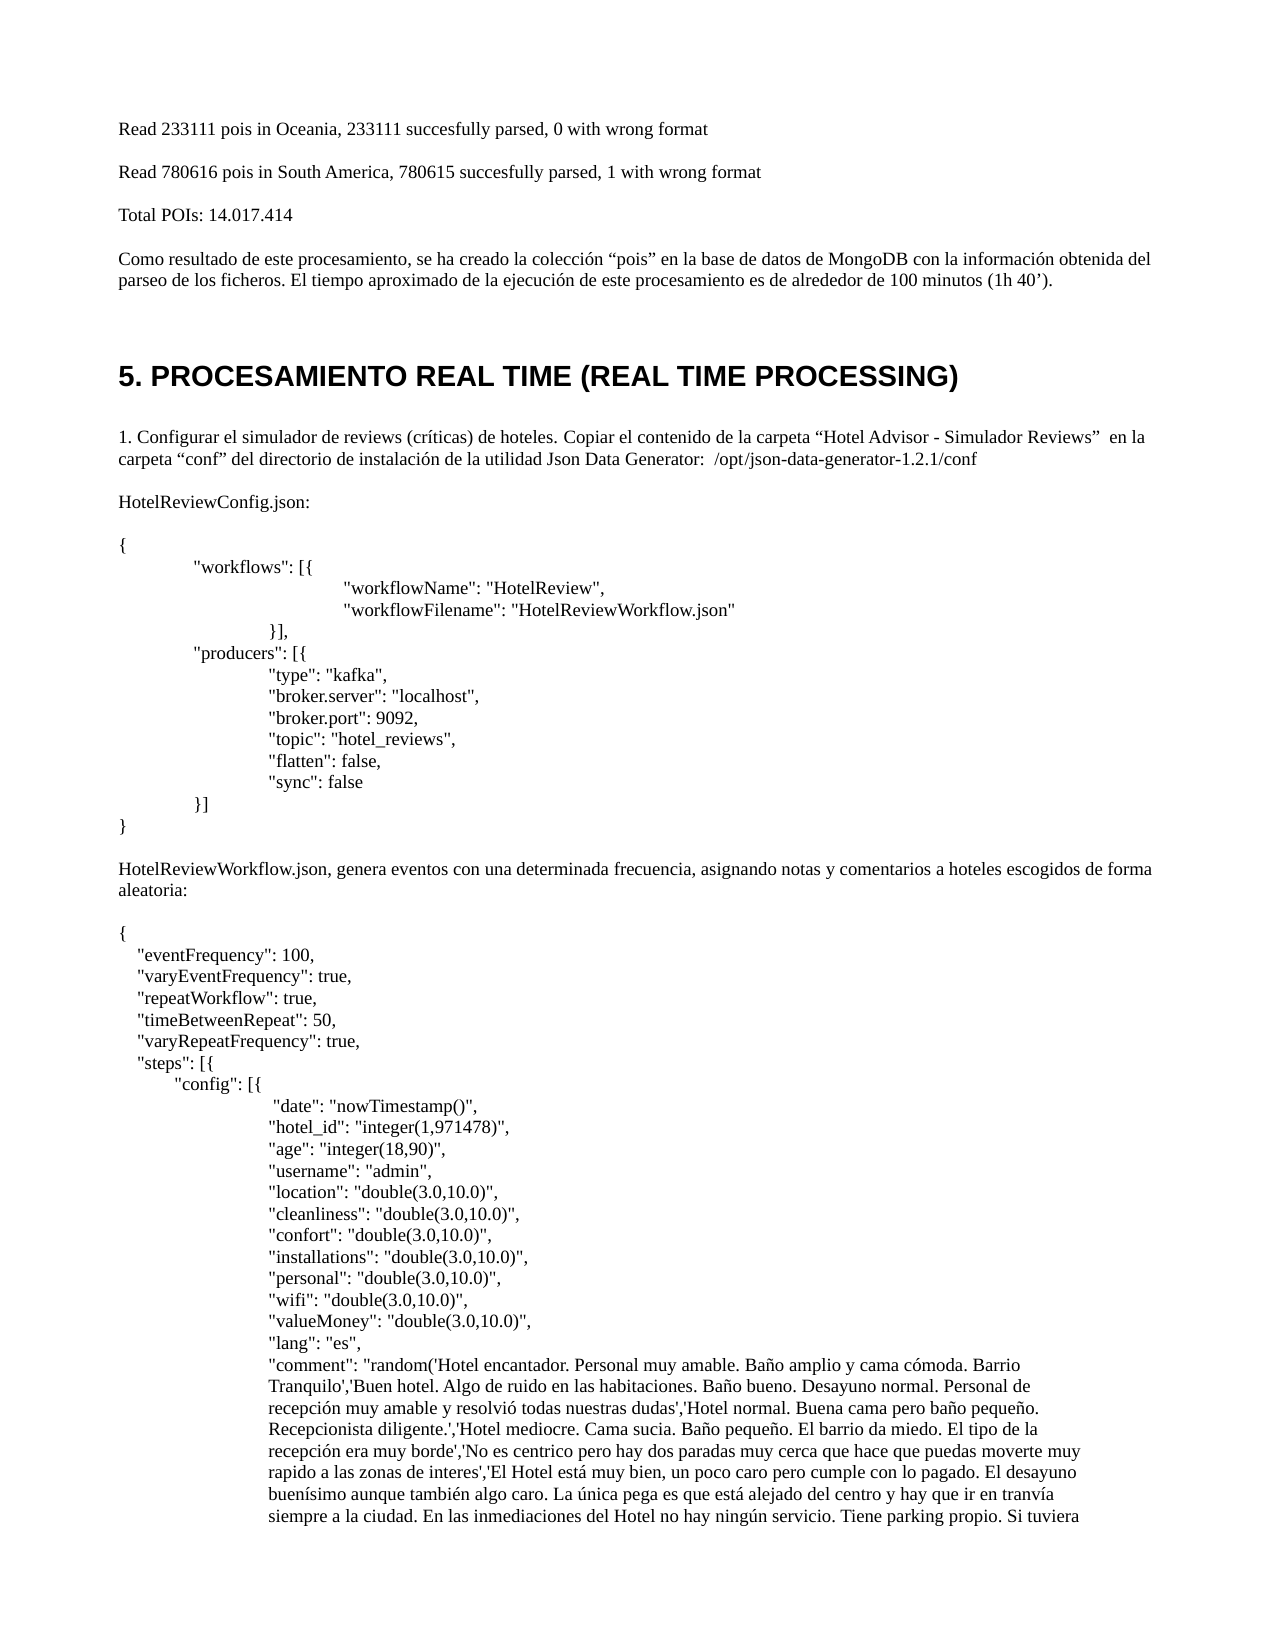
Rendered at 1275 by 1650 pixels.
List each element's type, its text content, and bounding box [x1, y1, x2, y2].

text "workflows": [{ [118, 556, 1157, 577]
text "cleanliness": "double(3.0,10.0)", [118, 1203, 1157, 1224]
text { [118, 922, 1157, 944]
text Total POIs: 14.017.414 [118, 204, 1157, 226]
text "valueMoney": "double(3.0,10.0)", [118, 1310, 1157, 1332]
text "config": [{ [118, 1073, 1157, 1095]
text "broker.port": 9092, [118, 707, 1157, 728]
text Como resultado de este procesamiento, se ha creado la colección “pois” en la base de datos de MongoDB con la información obtenida del parseo de los ficheros. El tiempo aproximado de la ejecución de este procesamiento es de alrededor de 100 minutos (1h 40’). [118, 247, 1157, 291]
text "confort": "double(3.0,10.0)", [118, 1224, 1157, 1246]
text }], [118, 620, 1157, 642]
text "broker.server": "localhost", [118, 685, 1157, 707]
text "comment": "random('Hotel encantador. Personal muy amable. Baño amplio y cama cómoda. Barrio Tranquilo','Buen hotel. Algo de ruido en las habitaciones. Baño bueno. Desayuno normal. Personal de recepción muy amable y resolvió todas nuestras dudas','Hotel normal. Buena cama pero baño pequeño. Recepcionista diligente.','Hotel mediocre. Cama sucia. Baño pequeño. El barrio da miedo. El tipo de la recepción era muy borde','No es centrico pero hay dos paradas muy cerca que hace que puedas moverte muy rapido a las zonas de interes','El Hotel está muy bien, un poco caro pero cumple con lo pagado. El desayuno buenísimo aunque también algo caro. La única pega es que está alejado del centro y hay que ir en tranvía siempre a la ciudad. En las inmediaciones del Hotel no hay ningún servicio. Tiene parking propio. Si tuviera [118, 1353, 1157, 1526]
text "workflowName": "HotelReview", [118, 577, 1157, 599]
text "producers": [{ [118, 642, 1157, 663]
text "flatten": false, [118, 750, 1157, 771]
text "type": "kafka", [118, 663, 1157, 685]
text "date": "nowTimestamp()", [118, 1095, 1157, 1116]
text "timeBetweenRepeat": 50, [118, 1008, 1157, 1030]
text "varyRepeatFrequency": true, [118, 1030, 1157, 1052]
text "installations": "double(3.0,10.0)", [118, 1246, 1157, 1267]
text "sync": false [118, 771, 1157, 793]
text HotelReviewWorkflow.json, genera eventos con una determinada frecuencia, asignando notas y comentarios a hoteles escogidos de forma aleatoria: [118, 858, 1157, 901]
text "location": "double(3.0,10.0)", [118, 1181, 1157, 1203]
text Read 233111 pois in Oceania, 233111 succesfully parsed, 0 with wrong format [118, 118, 1157, 140]
text "wifi": "double(3.0,10.0)", [118, 1289, 1157, 1310]
text "lang": "es", [118, 1332, 1157, 1353]
text "varyEventFrequency": true, [118, 965, 1157, 987]
text "eventFrequency": 100, [118, 944, 1157, 965]
text "steps": [{ [118, 1052, 1157, 1073]
text 1. Configurar el simulador de reviews (críticas) de hoteles. Copiar el contenido de la carpeta “Hotel Advisor - Simulador Reviews” en la carpeta “conf” del directorio de instalación de la utilidad Json Data Generator: /opt/json-data-generator-1.2.1/conf [118, 426, 1157, 469]
text } [118, 814, 1157, 836]
text "age": "integer(18,90)", [118, 1138, 1157, 1159]
text "personal": "double(3.0,10.0)", [118, 1267, 1157, 1289]
text { [118, 534, 1157, 556]
text Read 780616 pois in South America, 780615 succesfully parsed, 1 with wrong format [118, 161, 1157, 183]
text "hotel_id": "integer(1,971478)", [118, 1116, 1157, 1138]
text HotelReviewConfig.json: [118, 491, 1157, 513]
text }] [118, 793, 1157, 814]
text "topic": "hotel_reviews", [118, 728, 1157, 750]
text "username": "admin", [118, 1159, 1157, 1181]
text "workflowFilename": "HotelReviewWorkflow.json" [118, 599, 1157, 620]
text "repeatWorkflow": true, [118, 987, 1157, 1008]
subtitle 5. PROCESAMIENTO REAL TIME (REAL TIME PROCESSING) [118, 359, 1157, 392]
